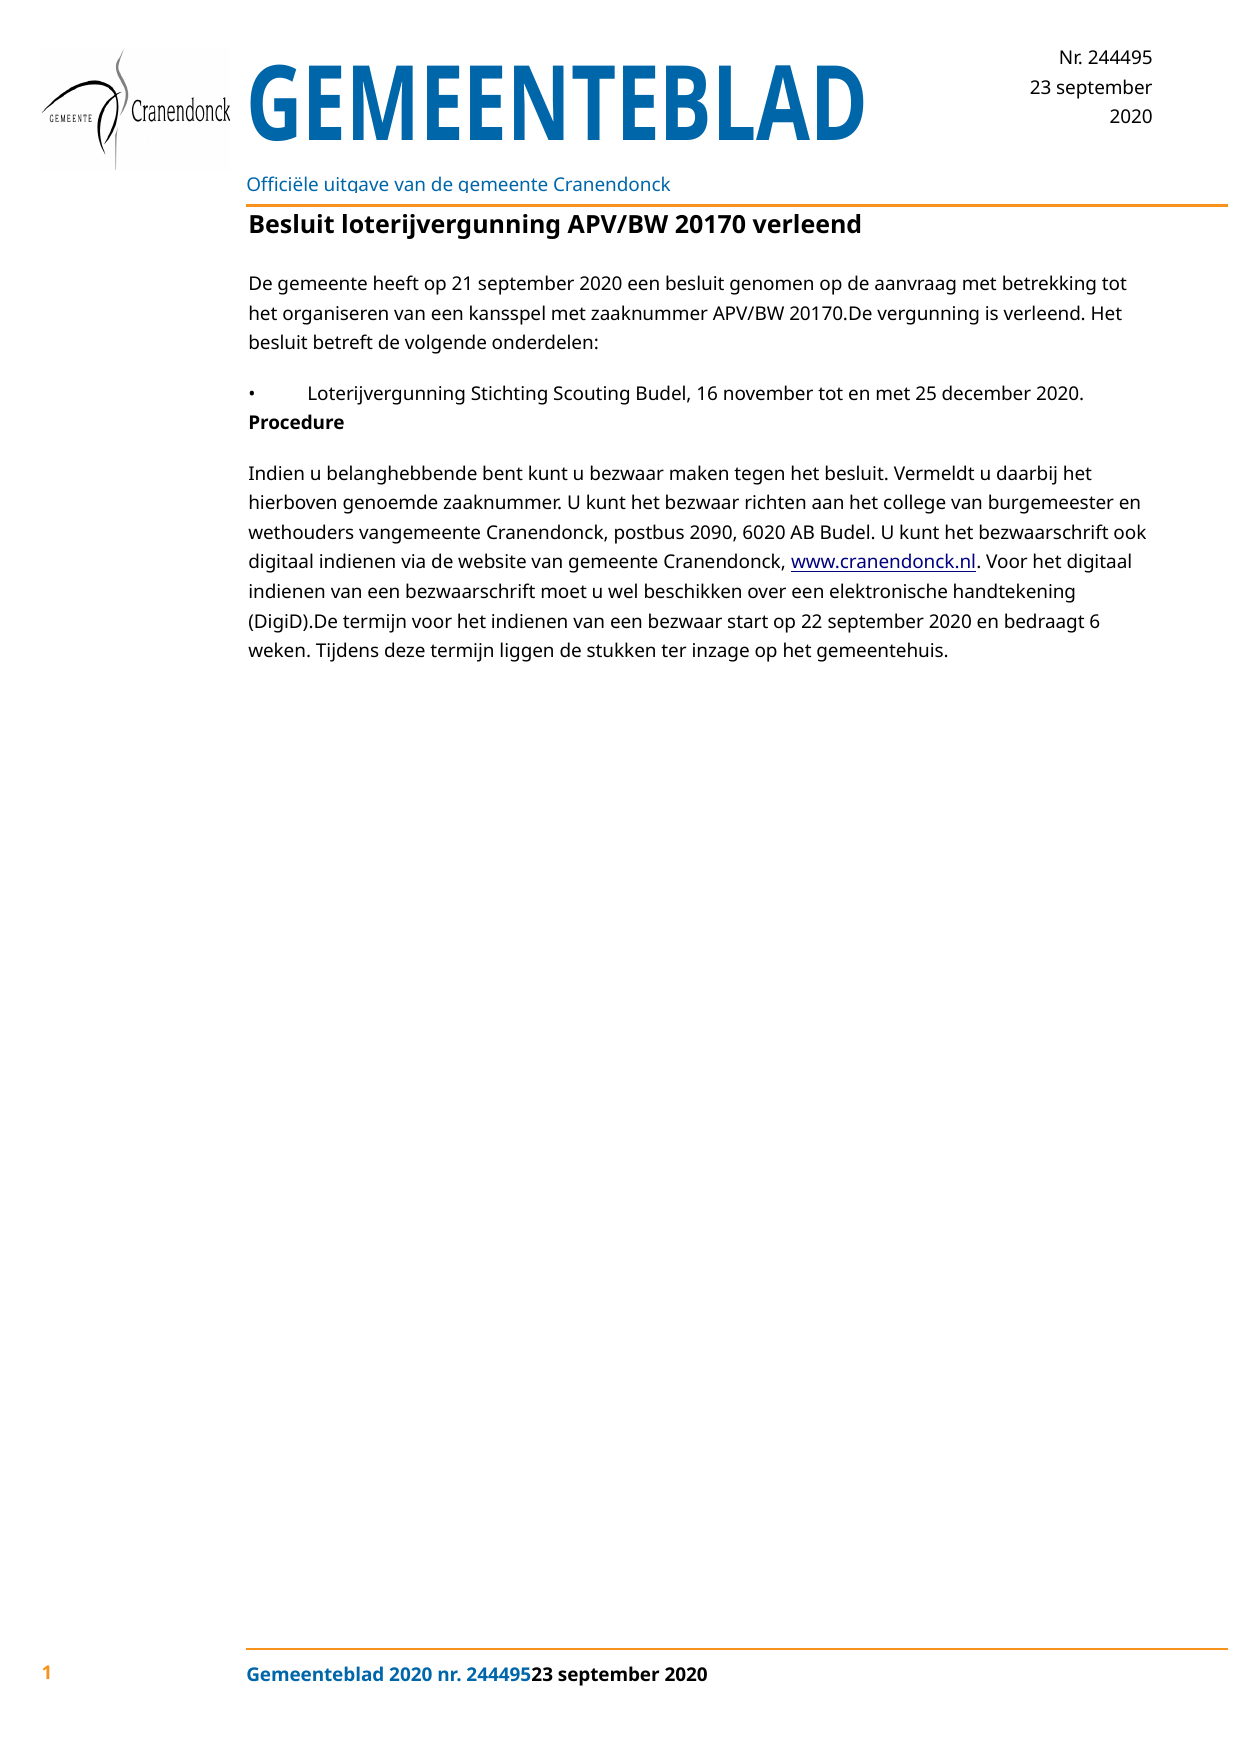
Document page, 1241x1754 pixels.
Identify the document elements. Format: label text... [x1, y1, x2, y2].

picture [41, 47, 231, 172]
list Loterijvergunning Stichting Scouting Budel, 16 november tot en met 25 december 2020. [248, 380, 1152, 406]
text Indien u belanghebbende bent kunt u bezwaar maken tegen het besluit. Vermeldt u daarbij het hierboven genoemde zaaknummer. U kunt het bezwaar richten aan het college van burgemeester en wethouders vangemeente Cranendonck, postbus 2090, 6020 AB Budel. U kunt het bezwaarschrift ook digitaal indienen via de website van gemeente Cranendonck, www.cranendonck.nl. Voor het digitaal indienen van een bezwaarschrift moet u wel beschikken over een elektronische handtekening (DigiD).De termijn voor het indienen van een bezwaar start op 22 september 2020 en bedraagt 6 weken. Tijdens deze termijn liggen de stukken ter inzage op het gemeentehuis. [248, 460, 1152, 663]
text De gemeente heeft op 21 september 2020 een besluit genomen op de aanvraag met betrekking tot het organiseren van een kansspel met zaaknummer APV/BW 20170.De vergunning is verleend. Het besluit betreft de volgende onderdelen: [248, 270, 1152, 355]
text Besluit loterijvergunning APV/BW 20170 verleend [248, 207, 1152, 241]
text Procedure [248, 409, 1152, 435]
